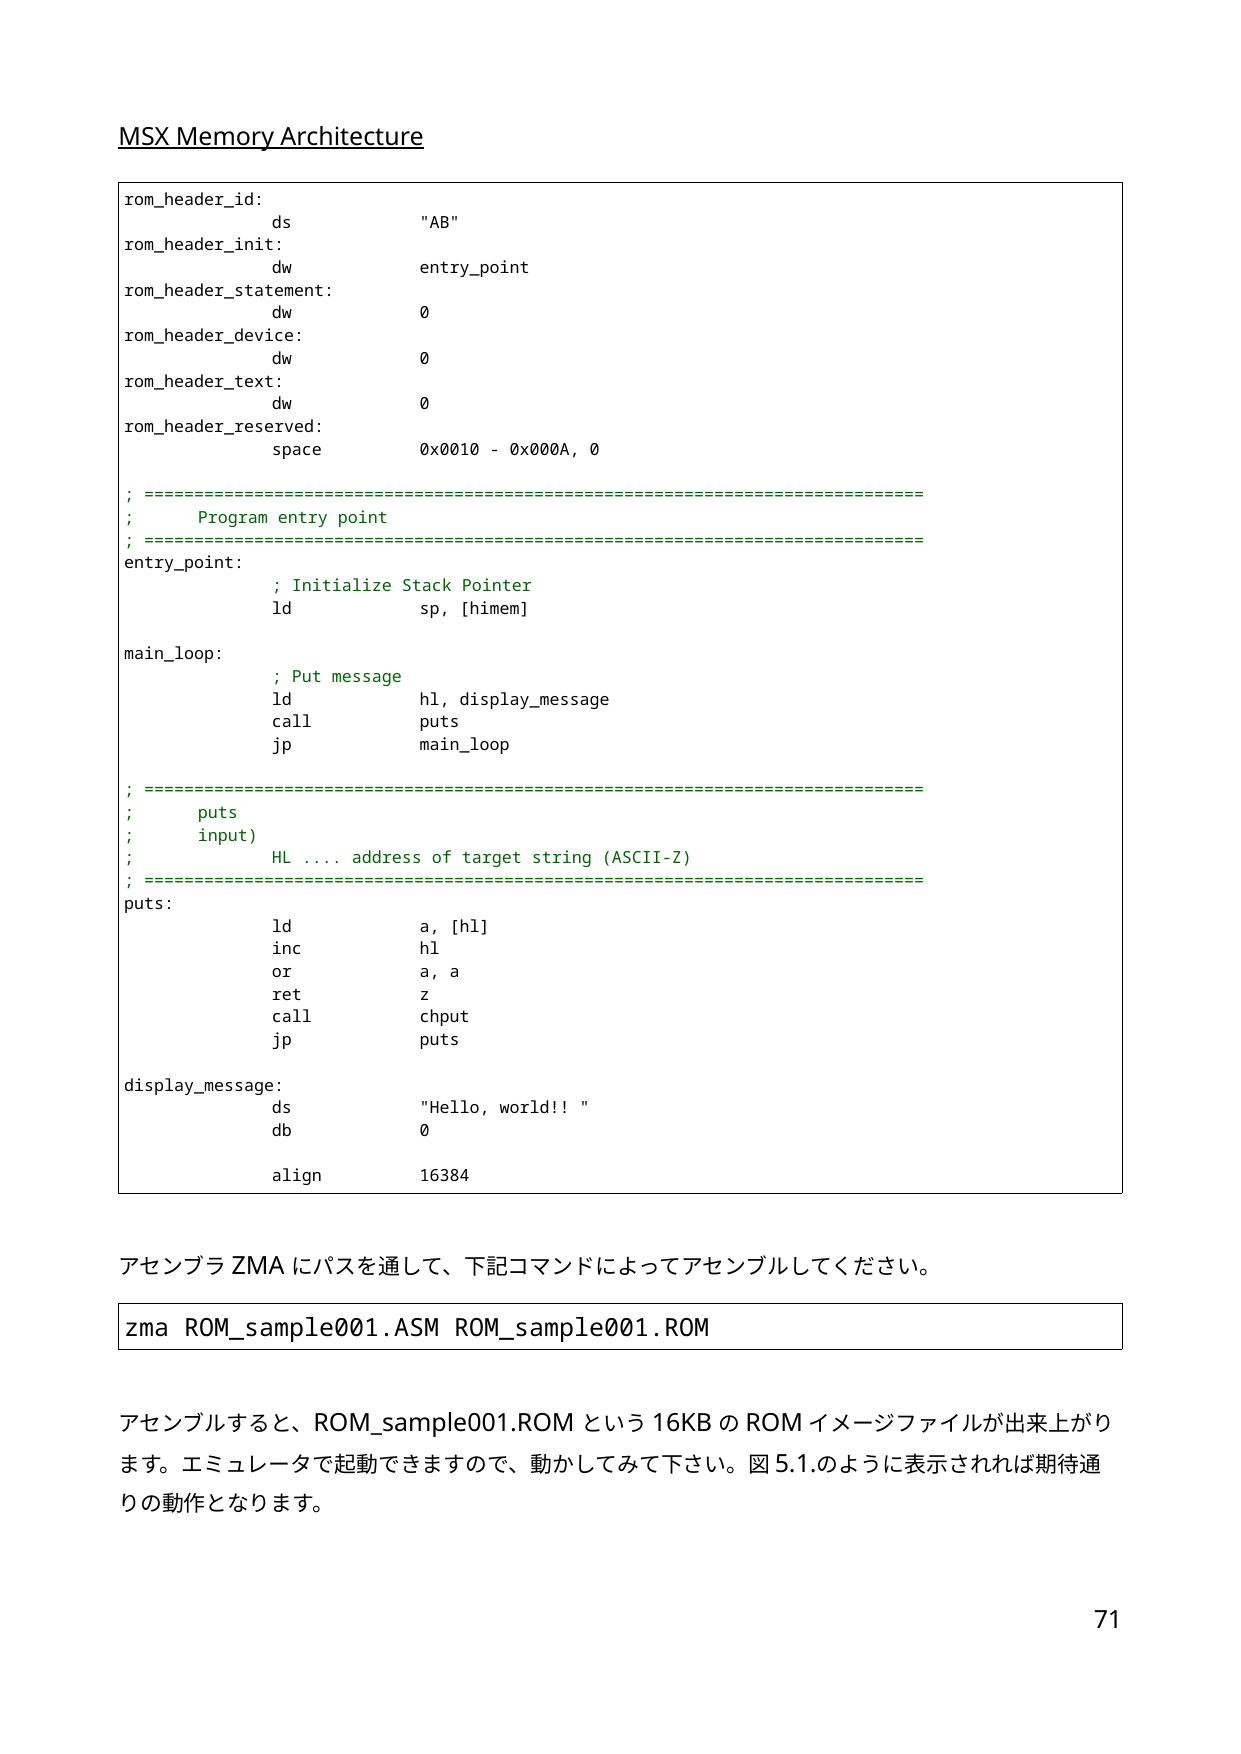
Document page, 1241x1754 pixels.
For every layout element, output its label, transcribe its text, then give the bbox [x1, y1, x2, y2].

table_header rom_header_id: ds "AB" rom_header_init: dw entry_point rom_header_statement: dw 0 rom_header_device: dw 0 rom_header_text: dw 0 rom_header_reserved: space 0x0010 - 0x000A, 0 ; ============================================================================== ; Program entry point ; ============================================================================== entry_point: ; Initialize Stack Pointer ld sp, [himem] main_loop: ; Put message ld hl, display_message call puts jp main_loop ; ============================================================================== ; puts ; input) ; HL .... address of target string (ASCII-Z) ; ============================================================================== puts: ld a, [hl] inc hl or a, a ret z call chput jp puts display_message: ds "Hello, world!! " db 0 align 16384 [119, 183, 1122, 1192]
text アセンブルすると、ROM_sample001.ROM という 16KB の ROMイメージファイルが出来上がります。エミュレータで起動できますので、動かしてみて下さい。図5.1.のように表示されれば期待通りの動作となります。 [118, 1404, 1122, 1517]
text アセンブラ ZMA にパスを通して、下記コマンドによってアセンブルしてください。 [118, 1248, 1122, 1282]
table_header zma ROM_sample001.ASM ROM_sample001.ROM [119, 1304, 1122, 1349]
